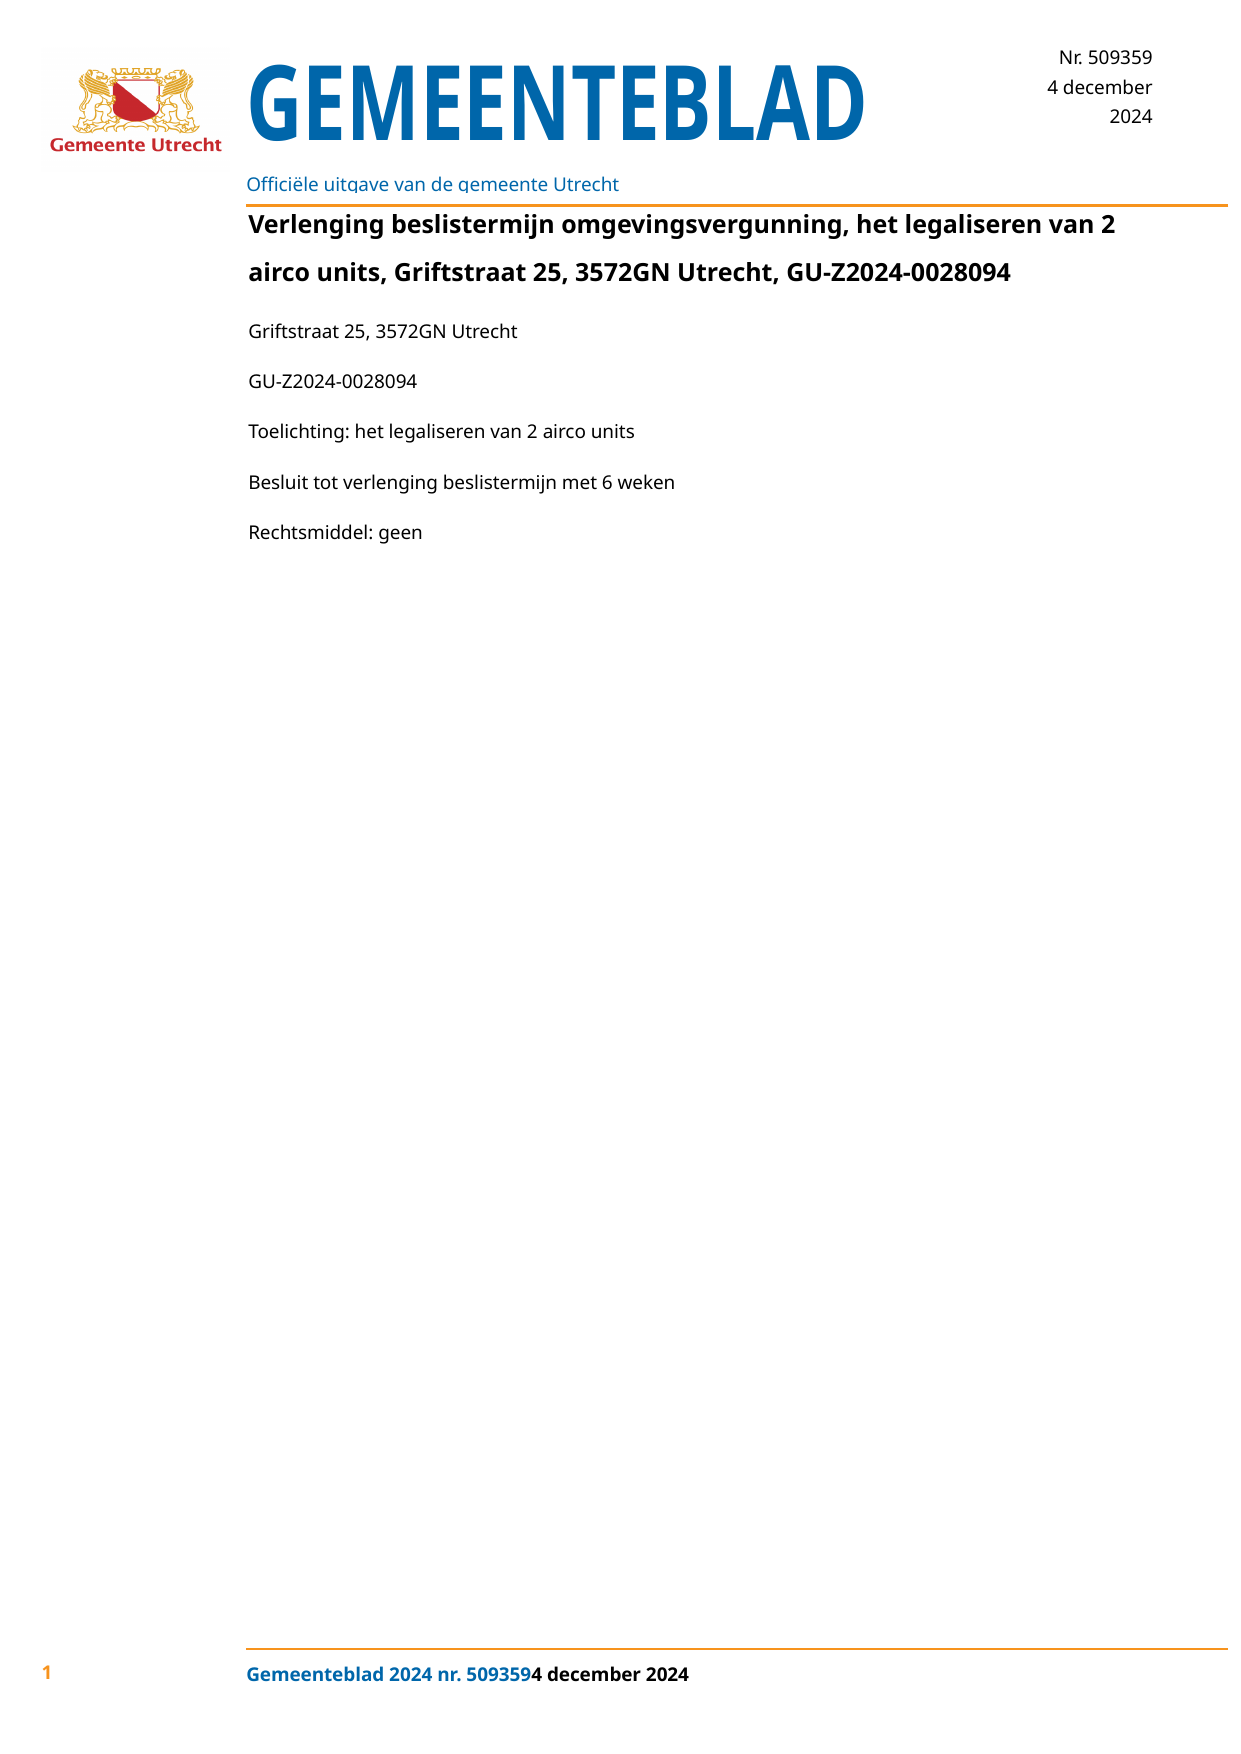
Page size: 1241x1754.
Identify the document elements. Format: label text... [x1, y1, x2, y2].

text Besluit tot verlenging beslistermijn met 6 weken [248, 469, 1152, 495]
picture [41, 47, 231, 172]
text GU-Z2024-0028094 [248, 368, 1152, 394]
text Rechtsmiddel: geen [248, 519, 1152, 545]
text Verlenging beslistermijn omgevingsvergunning, het legaliseren van 2 airco units, Griftstraat 25, 3572GN Utrecht, GU-Z2024-0028094 [248, 207, 1152, 288]
text Toelichting: het legaliseren van 2 airco units [248, 419, 1152, 444]
text Griftstraat 25, 3572GN Utrecht [248, 318, 1152, 344]
